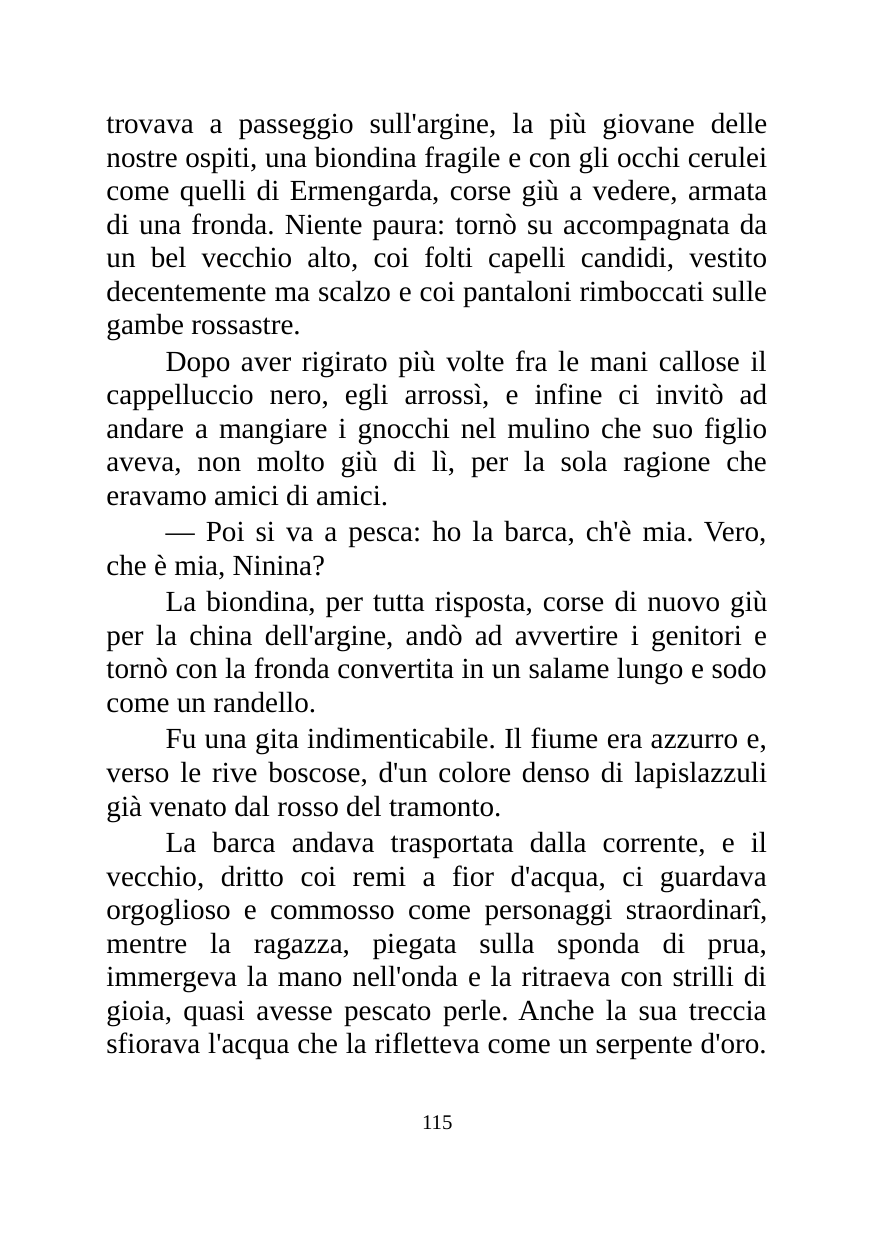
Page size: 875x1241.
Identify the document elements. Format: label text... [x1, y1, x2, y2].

text Fu una gita indimenticabile. Il fiume era azzurro e, verso le rive boscose, d'un colore denso di lapislazzuli già venato dal rosso del tramonto. [106, 722, 768, 822]
text trovava a passeggio sull'argine, la più giovane delle nostre ospiti, una biondina fragile e con gli occhi cerulei come quelli di Ermengarda, corse giù a vedere, armata di una fronda. Niente paura: tornò su accompagnata da un bel vecchio alto, coi folti capelli candidi, vestito decentemente ma scalzo e coi pantaloni rimboccati sulle gambe rossastre. [106, 106, 768, 341]
text La biondina, per tutta risposta, corse di nuovo giù per la china dell'argine, andò ad avvertire i genitori e tornò con la fronda convertita in un salame lungo e sodo come un randello. [106, 584, 768, 719]
text — Poi si va a pesca: ho la barca, ch'è mia. Vero, che è mia, Ninina? [106, 514, 768, 582]
text Dopo aver rigirato più volte fra le mani callose il cappelluccio nero, egli arrossì, e infine ci invitò ad andare a mangiare i gnocchi nel mulino che suo figlio aveva, non molto giù di lì, per la sola ragione che eravamo amici di amici. [106, 344, 768, 512]
text La barca andava trasportata dalla corrente, e il vecchio, dritto coi remi a fior d'acqua, ci guardava orgoglioso e commosso come personaggi straordinarî, mentre la ragazza, piegata sulla sponda di prua, immergeva la mano nell'onda e la ritraeva con strilli di gioia, quasi avesse pescato perle. Anche la sua treccia sfiorava l'acqua che la rifletteva come un serpente d'oro. [106, 825, 768, 1060]
